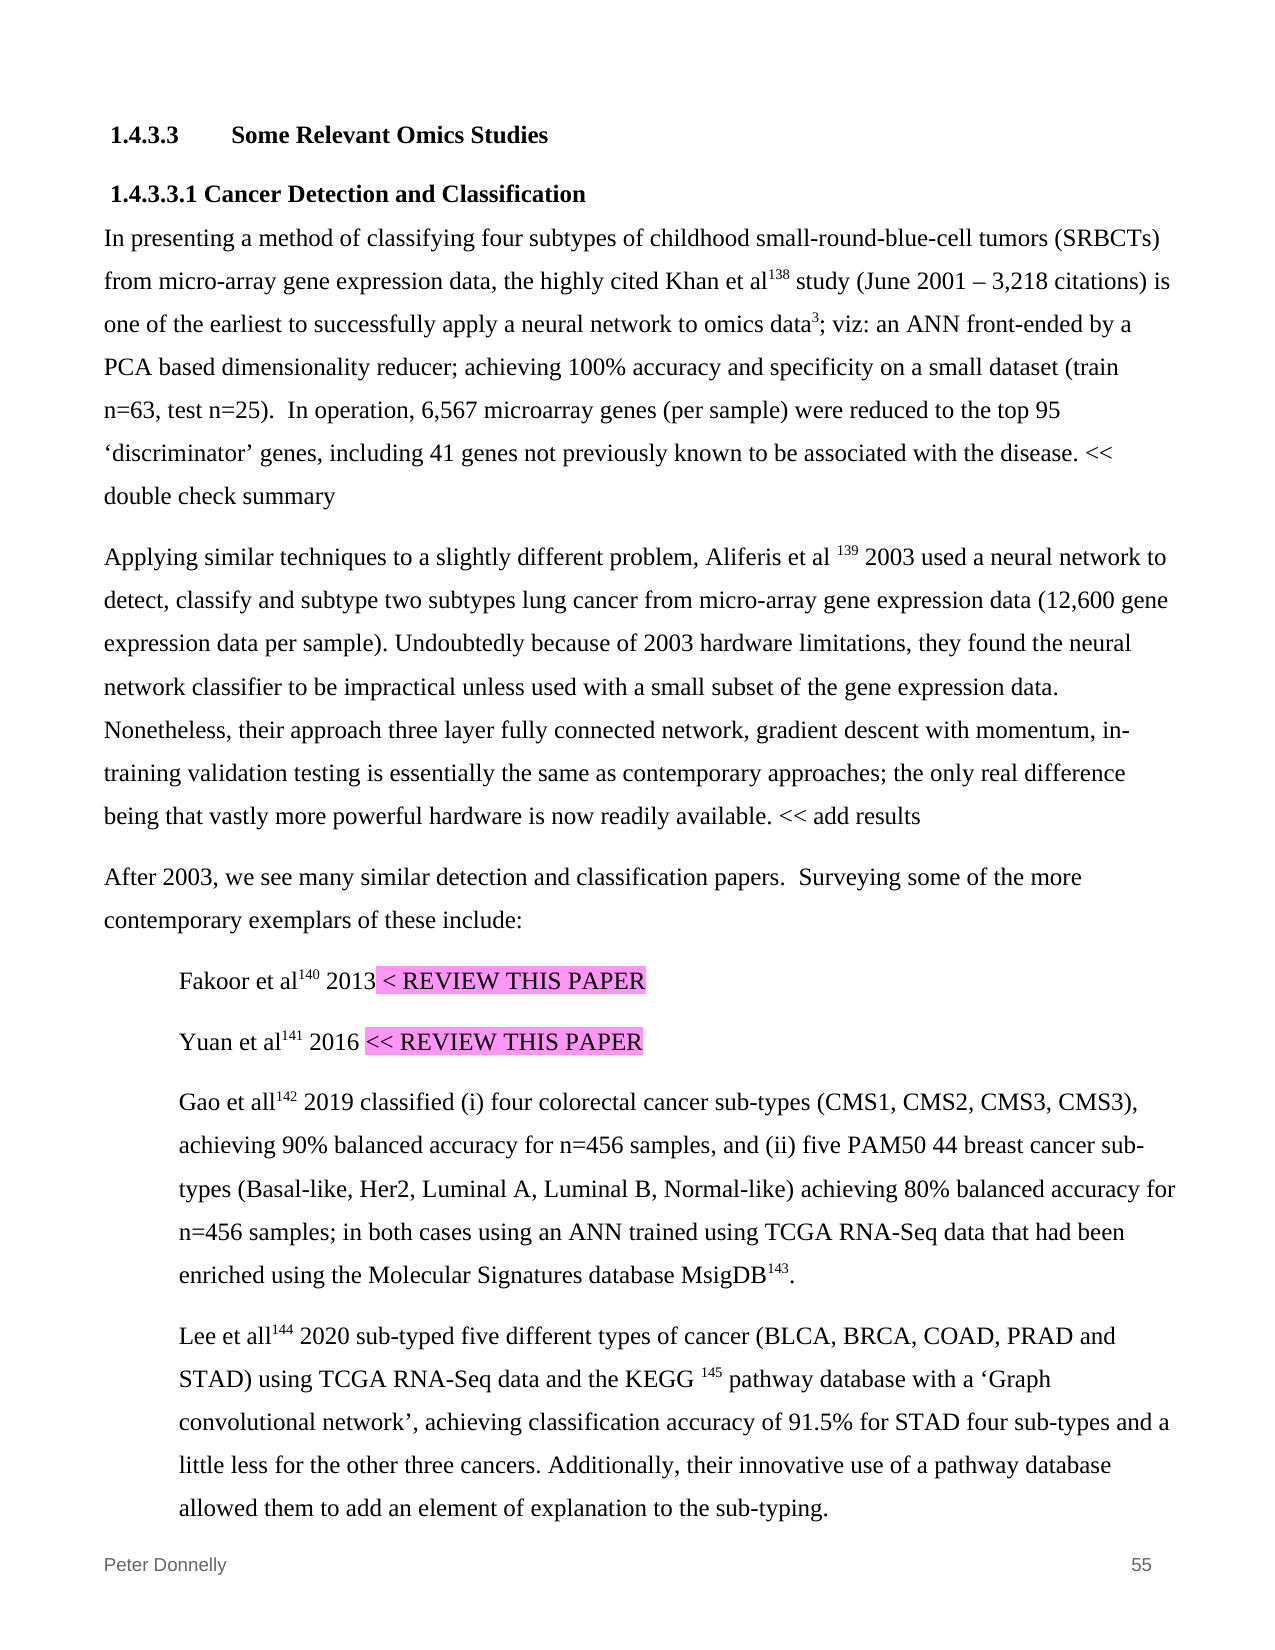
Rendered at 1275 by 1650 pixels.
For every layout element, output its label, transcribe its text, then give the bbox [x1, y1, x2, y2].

text Lee et all 2020 sub-typed five different types of cancer (BLCA, BRCA, COAD, PRAD and STAD) using TCGA RNA-Seq data and the KEGG pathway database with a ‘Graph convolutional network’, achieving classification accuracy of 91.5% for STAD four sub-types and a little less for the other three cancers. Additionally, their innovative use of a pathway database allowed them to add an element of explanation to the sub-typing. [178, 1321, 1181, 1522]
subtitle Some Relevant Omics Studies [103, 120, 1181, 148]
text Yuan et al 2016 << REVIEW THIS PAPER [178, 1027, 1181, 1055]
text After 2003, we see many similar detection and classification papers. Surveying some of the more contemporary exemplars of these include: [103, 862, 1181, 934]
text Fakoor et al 2013 < REVIEW THIS PAPER [178, 966, 1181, 994]
text Applying similar techniques to a slightly different problem, Aliferis et al 2003 used a neural network to detect, classify and subtype two subtypes lung cancer from micro-array gene expression data (12,600 gene expression data per sample). Undoubtedly because of 2003 hardware limitations, they found the neural network classifier to be impractical unless used with a small subset of the gene expression data. Nonetheless, their approach three layer fully connected network, gradient descent with momentum, in-training validation testing is essentially the same as contemporary approaches; the only real difference being that vastly more powerful hardware is now readily available. << add results [103, 542, 1181, 830]
subtitle Cancer Detection and Classification [103, 179, 1181, 207]
text In presenting a method of classifying four subtypes of childhood small-round-blue-cell tumors (SRBCTs) from micro-array gene expression data, the highly cited Khan et al study (June 2001 – 3,218 citations) is one of the earliest to successfully apply a neural network to omics data; viz: an ANN front-ended by a PCA based dimensionality reducer; achieving 100% accuracy and specificity on a small dataset (train n=63, test n=25). In operation, 6,567 microarray genes (per sample) were reduced to the top 95 ‘discriminator’ genes, including 41 genes not previously known to be associated with the disease. << double check summary [103, 223, 1181, 510]
text Gao et all 2019 classified (i) four colorectal cancer sub-types (CMS1, CMS2, CMS3, CMS3), achieving 90% balanced accuracy for n=456 samples, and (ii) five PAM50 44 breast cancer sub-types (Basal-like, Her2, Luminal A, Luminal B, Normal-like) achieving 80% balanced accuracy for n=456 samples; in both cases using an ANN trained using TCGA RNA-Seq data that had been enriched using the Molecular Signatures database MsigDB. [178, 1087, 1181, 1289]
